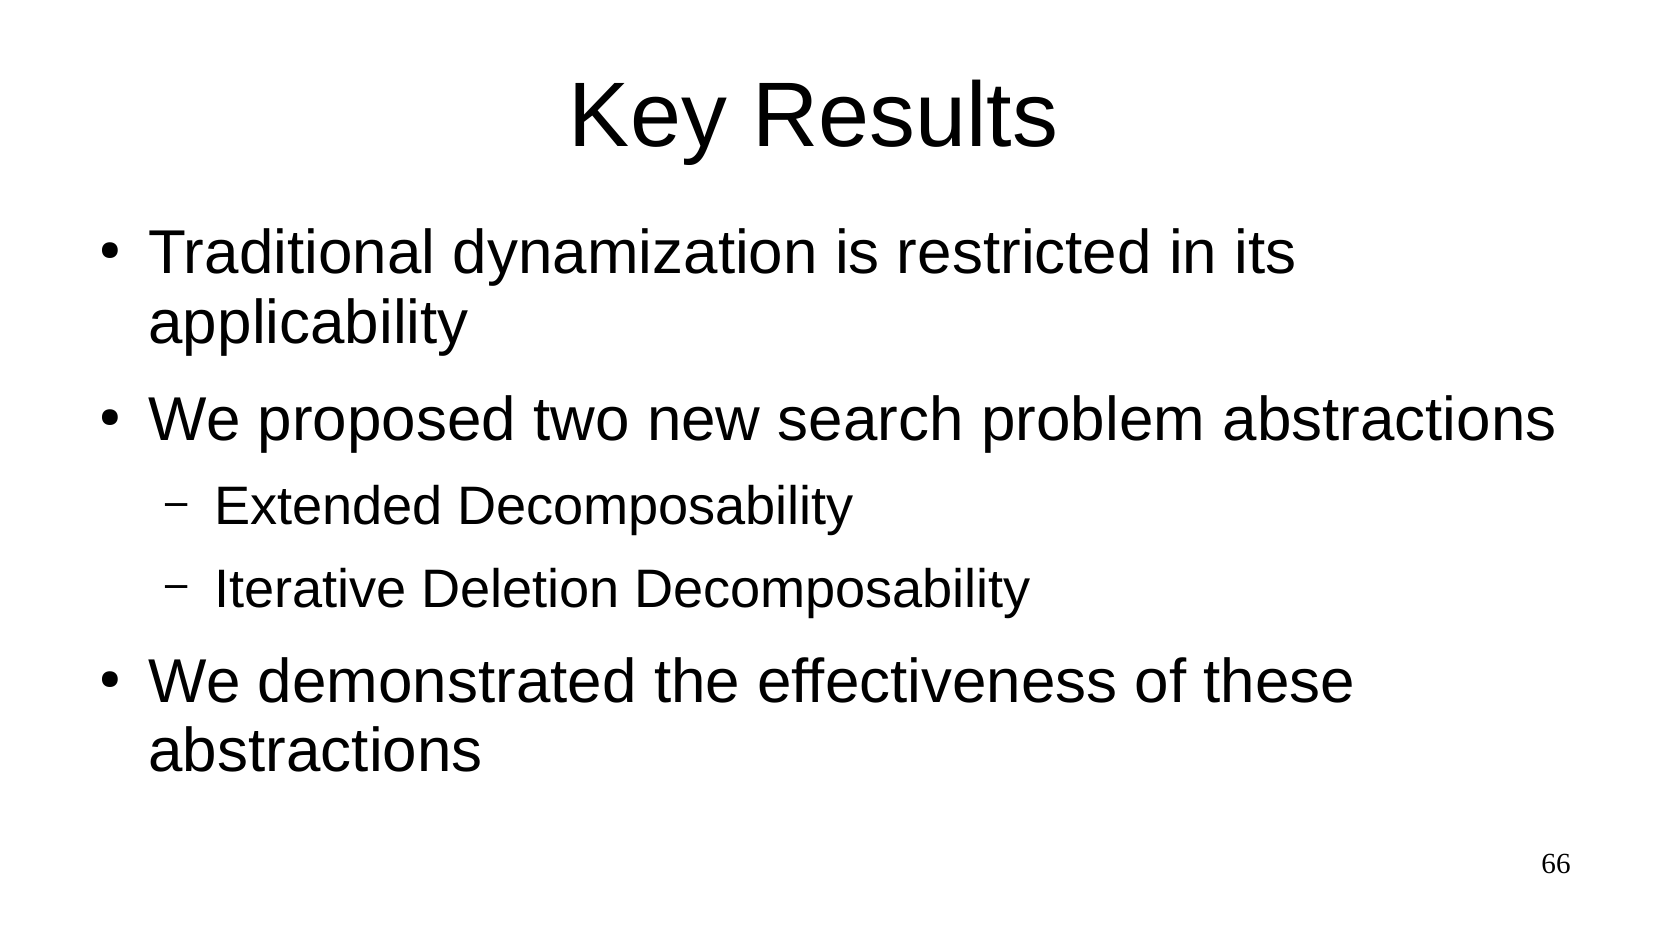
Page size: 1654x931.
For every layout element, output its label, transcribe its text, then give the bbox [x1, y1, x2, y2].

title Key Results [82, 37, 1571, 193]
list Traditional dynamization is restricted in its applicability We proposed two new search problem abstractions Extended Decomposability Iterative Deletion Decomposability We demonstrated the effectiveness of these abstractions [82, 217, 1571, 863]
